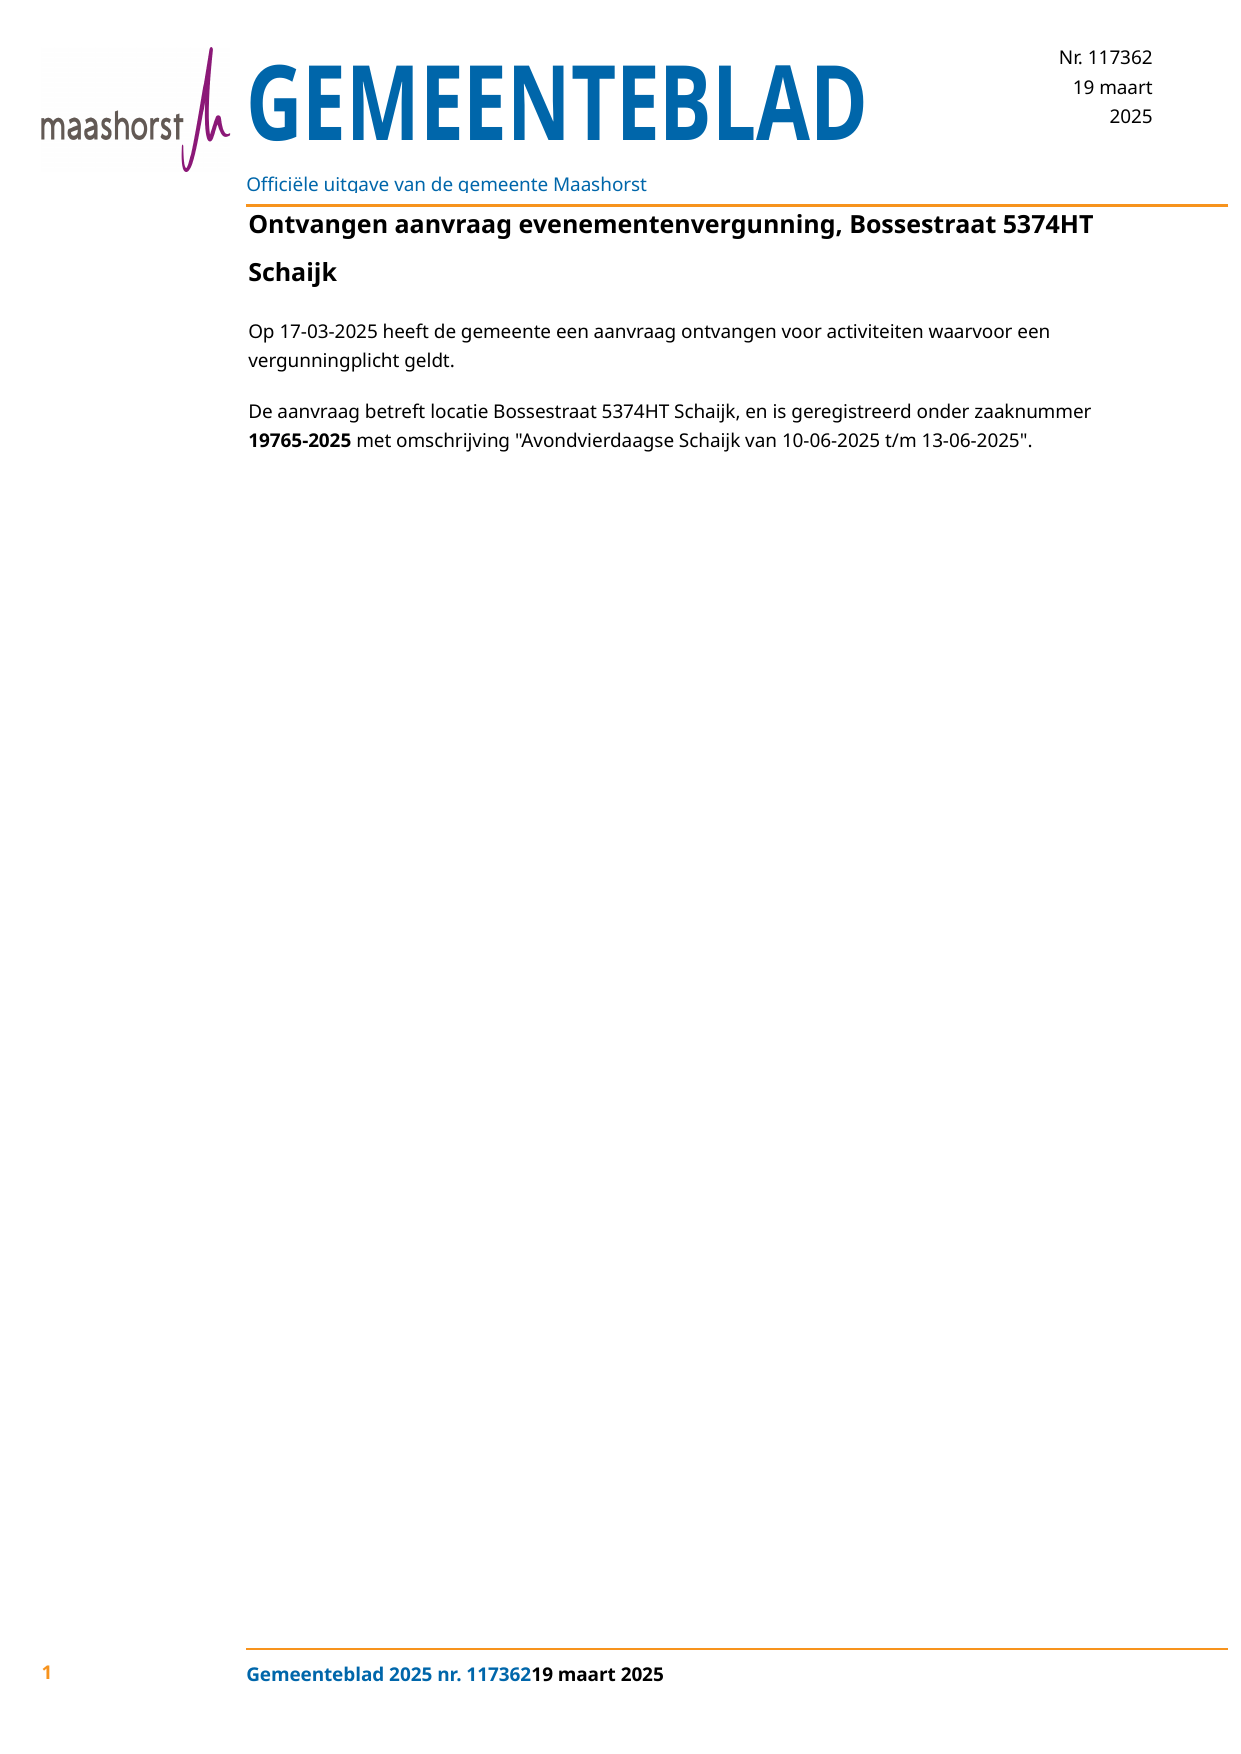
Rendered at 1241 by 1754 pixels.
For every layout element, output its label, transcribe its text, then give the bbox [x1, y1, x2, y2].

text De aanvraag betreft locatie Bossestraat 5374HT Schaijk, en is geregistreerd onder zaaknummer 19765-2025 met omschrijving "Avondvierdaagse Schaijk van 10-06-2025 t/m 13-06-2025". [248, 398, 1152, 453]
text Ontvangen aanvraag evenementenvergunning, Bossestraat 5374HT Schaijk [248, 207, 1152, 288]
picture [41, 47, 231, 172]
text Op 17-03-2025 heeft de gemeente een aanvraag ontvangen voor activiteiten waarvoor een vergunningplicht geldt. [248, 318, 1152, 373]
